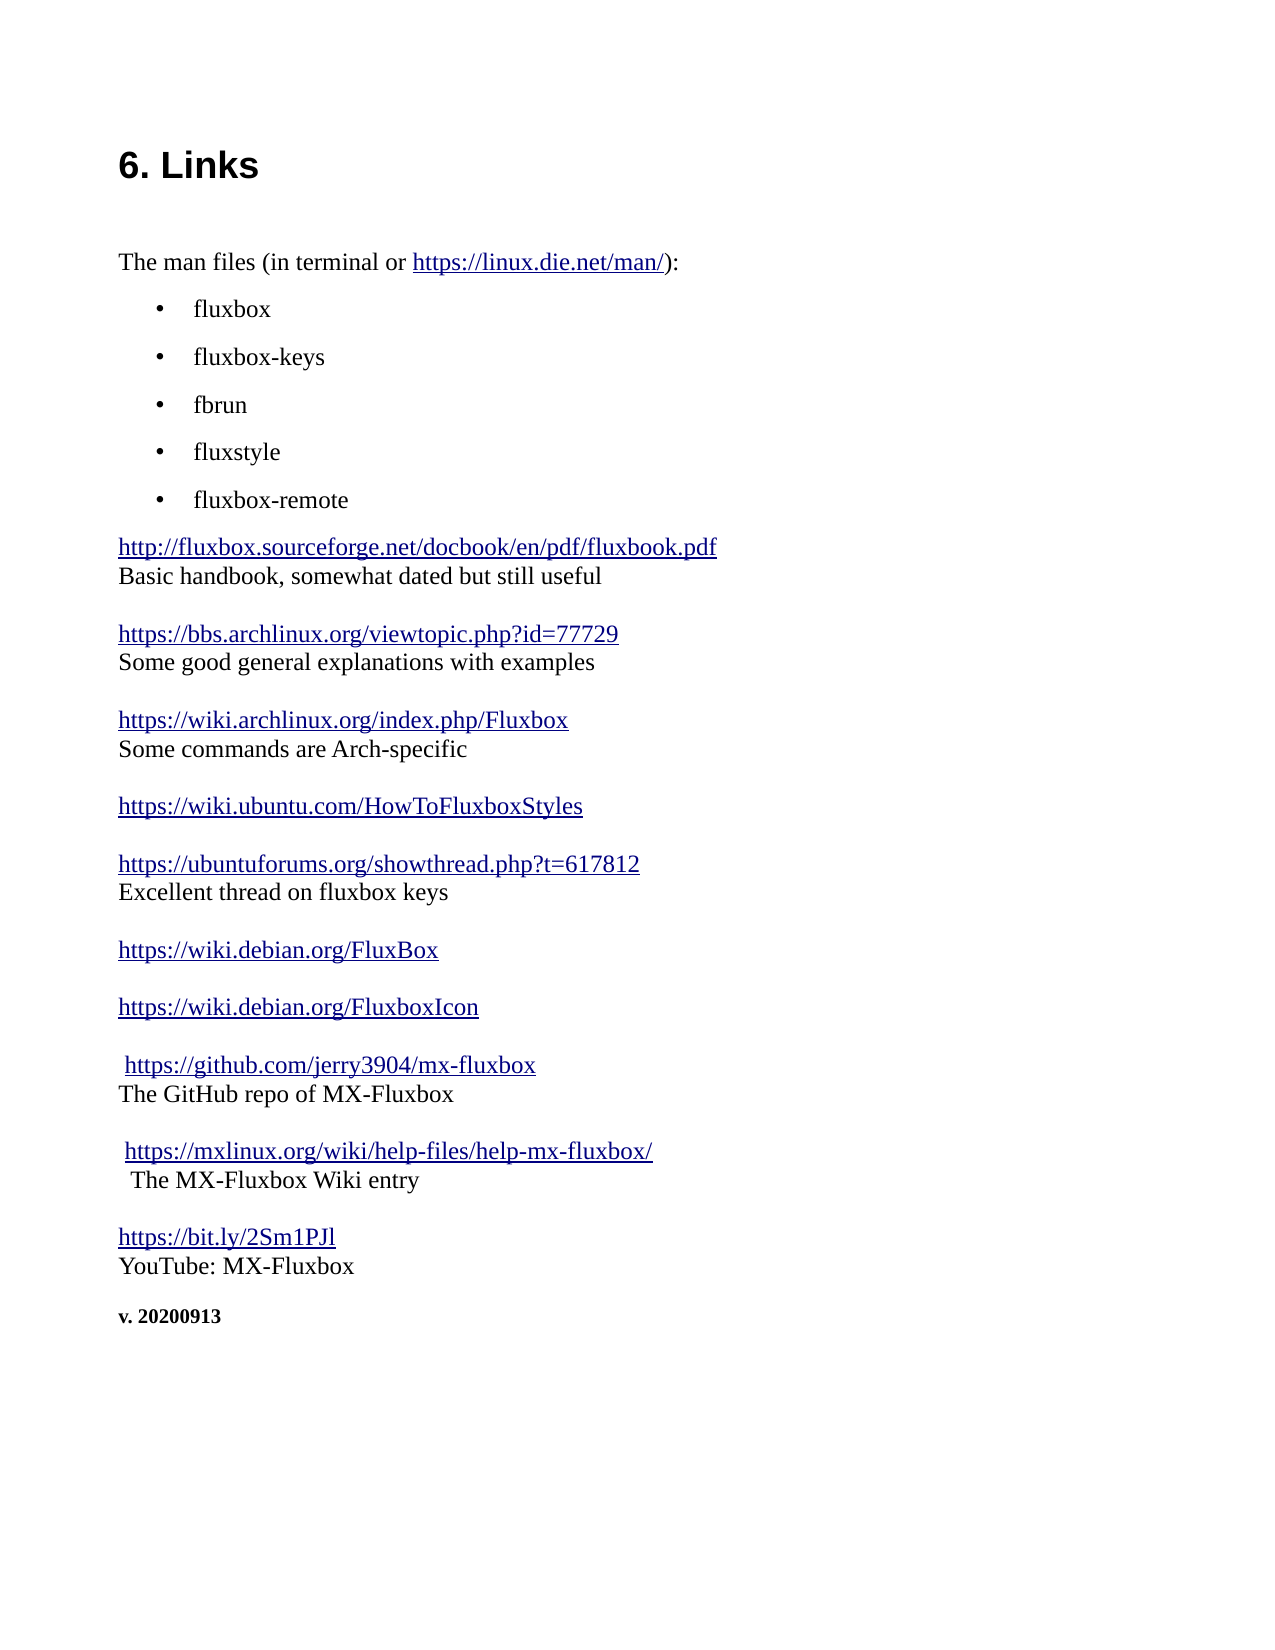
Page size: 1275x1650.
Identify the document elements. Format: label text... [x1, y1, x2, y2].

text The MX-Fluxbox Wiki entry [118, 1165, 1157, 1194]
text YouTube: MX-Fluxbox [118, 1251, 1157, 1280]
list fluxbox-remote [156, 485, 1157, 514]
text https://wiki.archlinux.org/index.php/Fluxbox [118, 705, 1157, 734]
text Excellent thread on fluxbox keys [118, 877, 1157, 906]
text http://fluxbox.sourceforge.net/docbook/en/pdf/fluxbook.pdf [118, 532, 1157, 561]
text https://github.com/jerry3904/mx-fluxbox [118, 1050, 1157, 1079]
text Basic handbook, somewhat dated but still useful [118, 561, 1157, 590]
list fbrun [156, 390, 1157, 418]
subtitle 6. Links [118, 143, 1157, 187]
text https://wiki.debian.org/FluxboxIcon [118, 992, 1157, 1021]
text https://mxlinux.org/wiki/help-files/help-mx-fluxbox/ [118, 1136, 1157, 1165]
text Some commands are Arch-specific [118, 734, 1157, 762]
text The man files (in terminal or https://linux.die.net/man/): [118, 247, 1157, 276]
text https://wiki.ubuntu.com/HowToFluxboxStyles [118, 791, 1157, 820]
text The GitHub repo of MX-Fluxbox [118, 1079, 1157, 1107]
list fluxbox-keys [156, 342, 1157, 371]
text https://bit.ly/2Sm1PJl [118, 1222, 1157, 1251]
list fluxbox [156, 294, 1157, 323]
list fluxstyle [156, 437, 1157, 466]
text https://bbs.archlinux.org/viewtopic.php?id=77729 [118, 619, 1157, 647]
text https://ubuntuforums.org/showthread.php?t=617812 [118, 849, 1157, 877]
text Some good general explanations with examples [118, 647, 1157, 676]
text v. 20200913 [118, 1304, 1157, 1328]
text https://wiki.debian.org/FluxBox [118, 935, 1157, 964]
